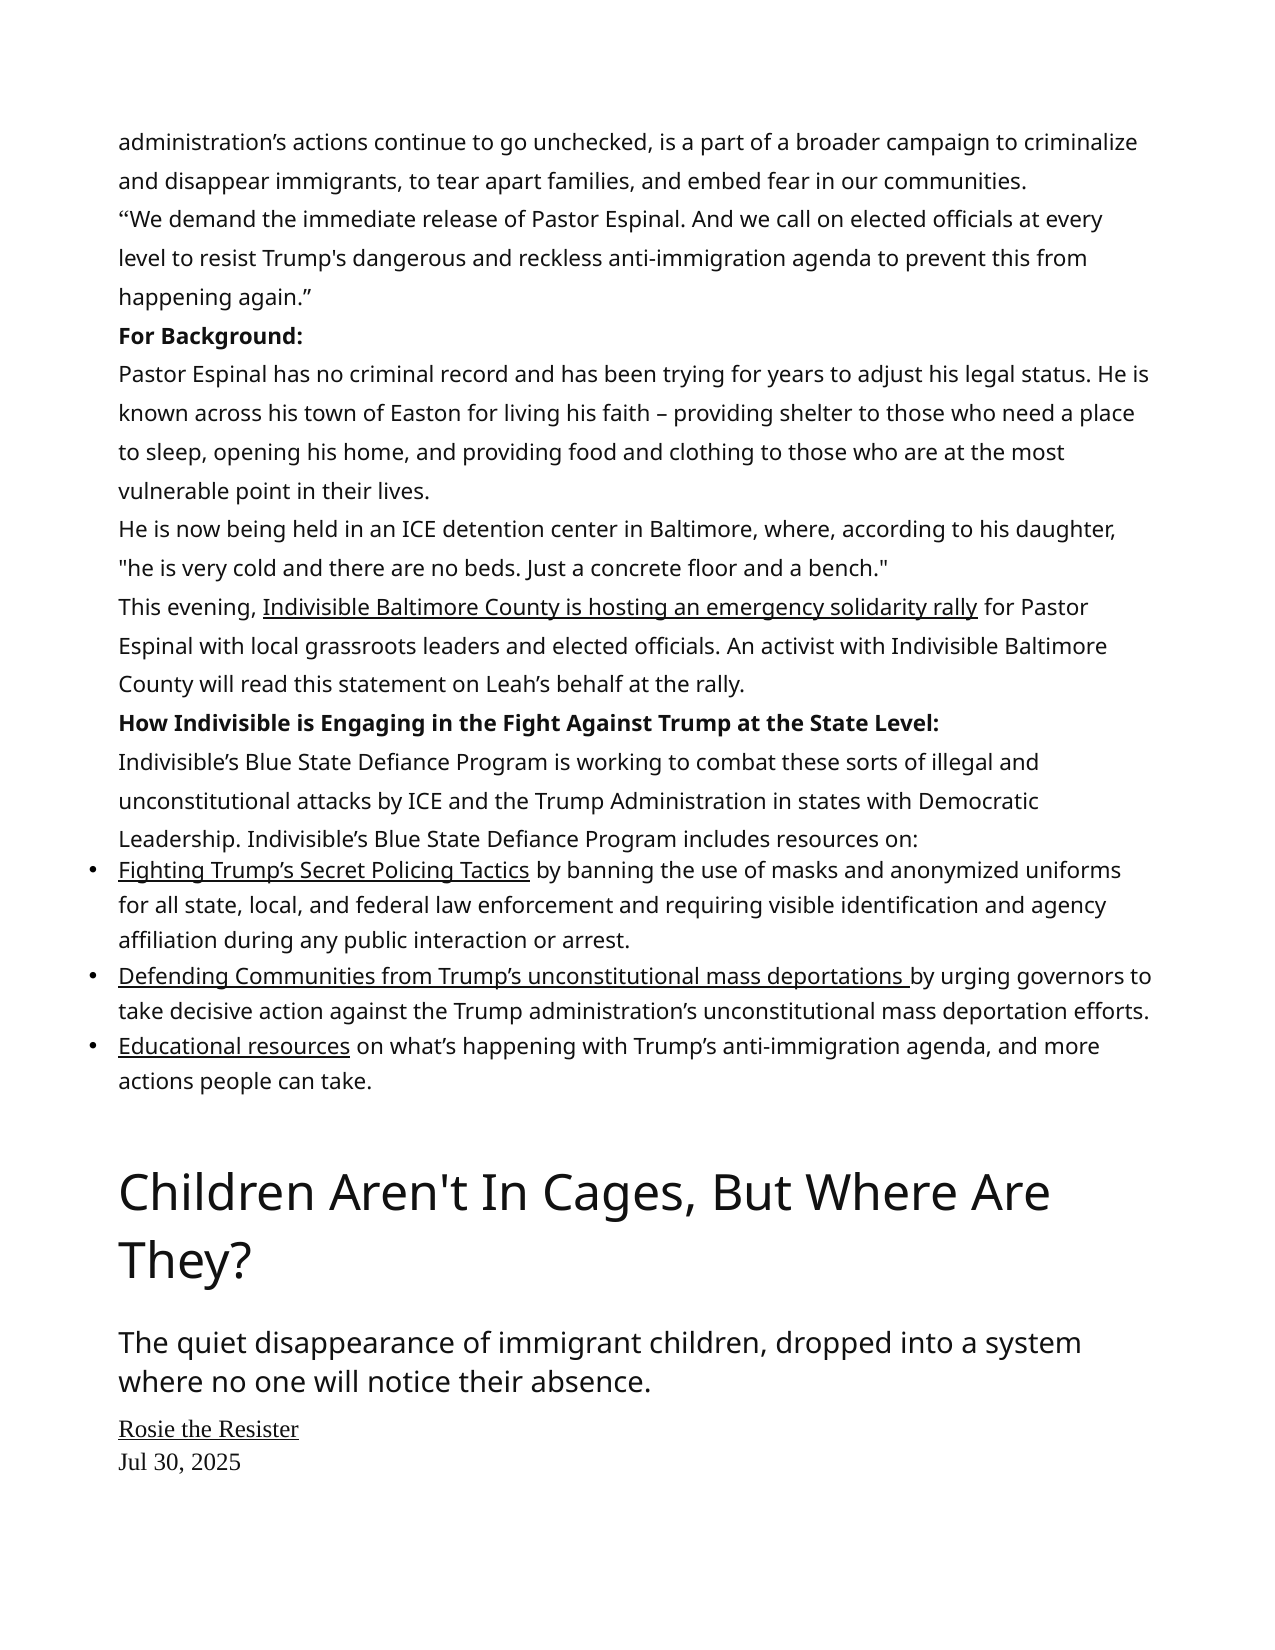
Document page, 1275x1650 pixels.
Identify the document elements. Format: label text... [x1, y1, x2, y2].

list Defending Communities from Trump’s unconstitutional mass deportations by urging governors to take decisive action against the Trump administration’s unconstitutional mass deportation efforts. [118, 960, 1157, 1026]
subtitle The quiet disappearance of immigrant children, dropped into a system where no one will notice their absence. [118, 1322, 1157, 1401]
text He is now being held in an ICE detention center in Baltimore, where, according to his daughter, "he is very cold and there are no beds. Just a concrete floor and a bench." [118, 506, 1157, 583]
list Educational resources on what’s happening with Trump’s anti-immigration agenda, and more actions people can take. [118, 1030, 1157, 1096]
text How Indivisible is Engaging in the Fight Against Trump at the State Level: [118, 699, 1157, 738]
text administration’s actions continue to go unchecked, is a part of a broader campaign to criminalize and disappear immigrants, to tear apart families, and embed fear in our communities. [118, 118, 1157, 196]
text Jul 30, 2025 [118, 1447, 1157, 1476]
list Fighting Trump’s Secret Policing Tactics by banning the use of masks and anonymized uniforms for all state, local, and federal law enforcement and requiring visible identification and agency affiliation during any public interaction or arrest. [118, 854, 1157, 955]
text “We demand the immediate release of Pastor Espinal. And we call on elected officials at every level to resist Trump's dangerous and reckless anti-immigration agenda to prevent this from happening again.” [118, 196, 1157, 312]
text Indivisible’s Blue State Defiance Program is working to combat these sorts of illegal and unconstitutional attacks by ICE and the Trump Administration in states with Democratic Leadership. Indivisible’s Blue State Defiance Program includes resources on: [118, 738, 1157, 854]
subtitle Children Aren't In Cages, But Where Are They? [118, 1157, 1157, 1293]
text Rosie the Resister [118, 1414, 1157, 1443]
text For Background: [118, 312, 1157, 351]
text This evening, Indivisible Baltimore County is hosting an emergency solidarity rally for Pastor Espinal with local grassroots leaders and elected officials. An activist with Indivisible Baltimore County will read this statement on Leah’s behalf at the rally. [118, 583, 1157, 699]
text Pastor Espinal has no criminal record and has been trying for years to adjust his legal status. He is known across his town of Easton for living his faith – providing shelter to those who need a place to sleep, opening his home, and providing food and clothing to those who are at the most vulnerable point in their lives. [118, 351, 1157, 506]
